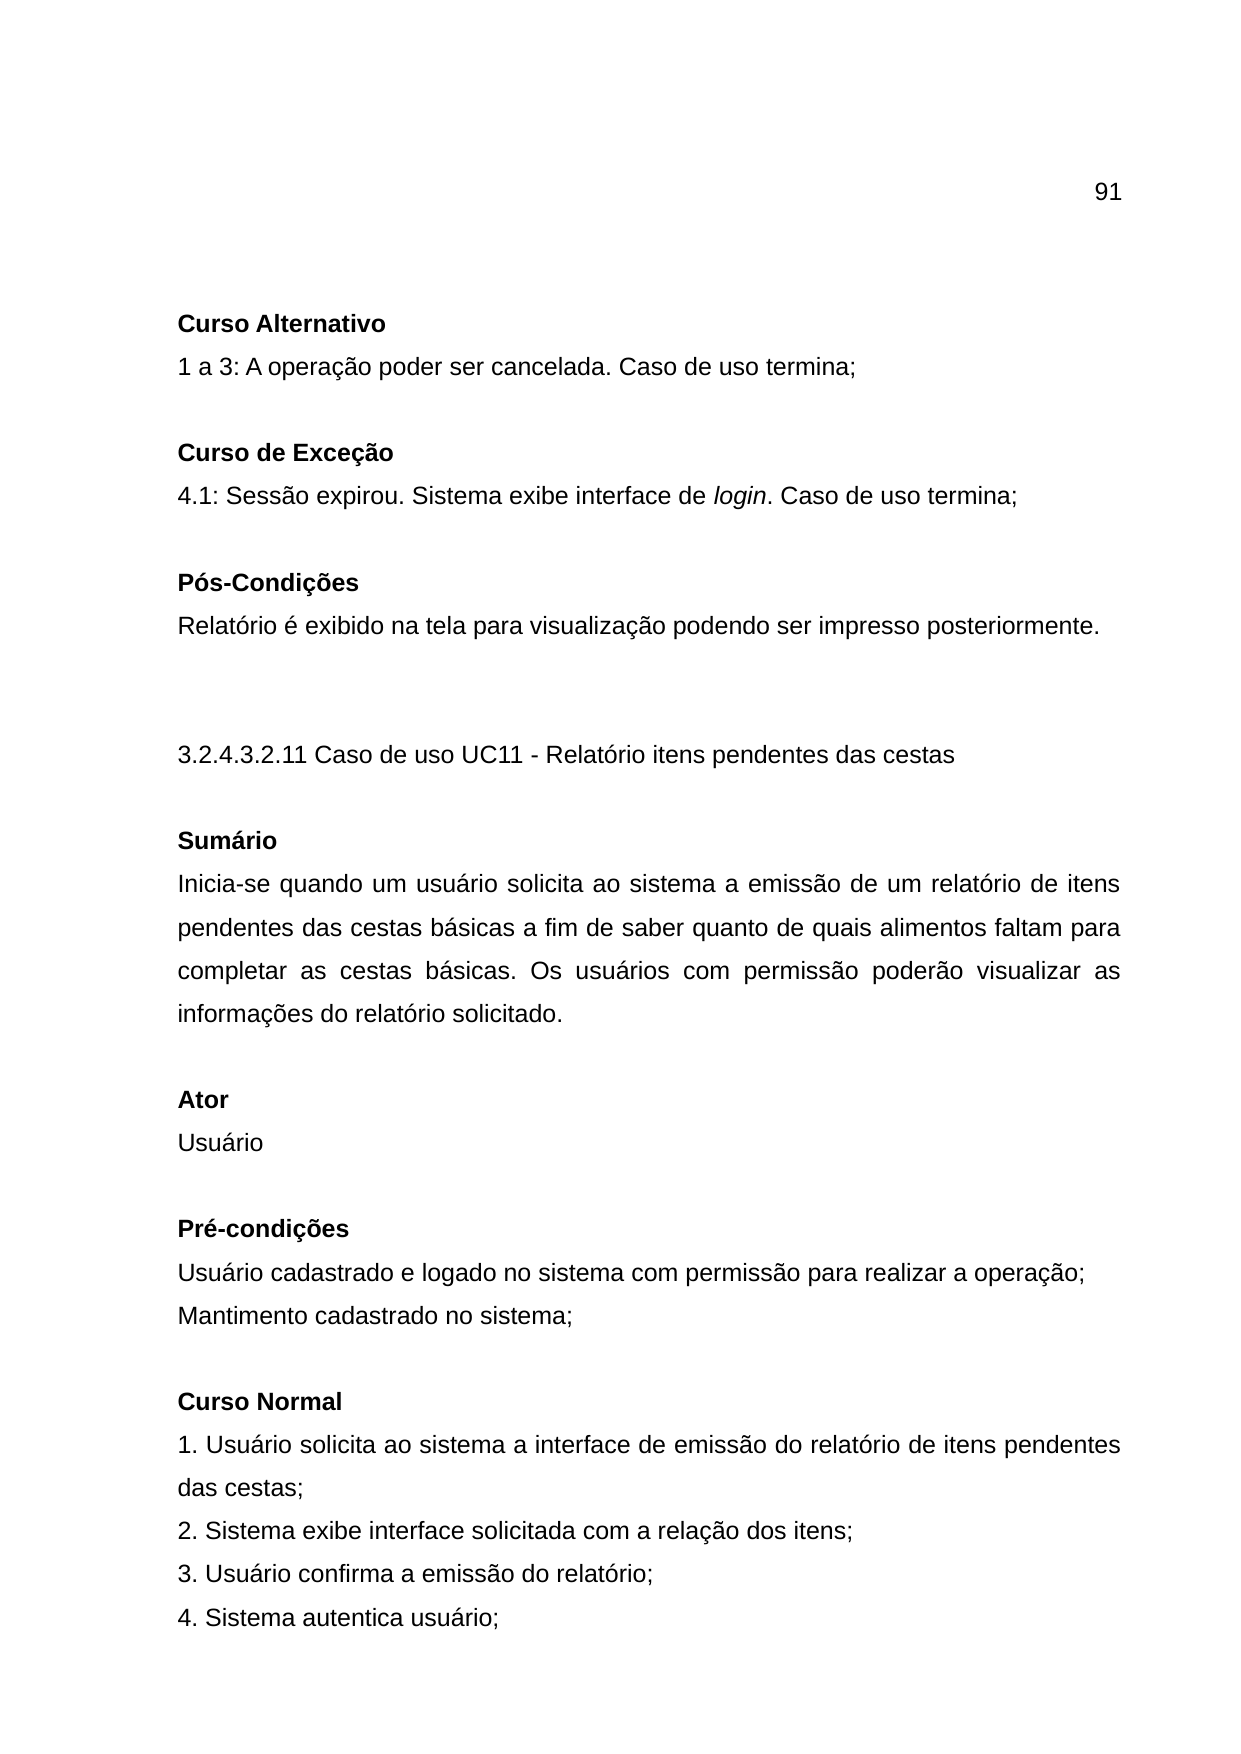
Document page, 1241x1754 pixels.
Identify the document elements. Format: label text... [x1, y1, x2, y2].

text 4. Sistema autentica usuário; [177, 1603, 1122, 1631]
text Curso Alternativo [177, 309, 1122, 338]
text Usuário [177, 1128, 1122, 1157]
text 1 a 3: A operação poder ser cancelada. Caso de uso termina; [177, 352, 1122, 381]
text 3. Usuário confirma a emissão do relatório; [177, 1559, 1122, 1588]
text Pré-condições [177, 1214, 1122, 1243]
text Relatório é exibido na tela para visualização podendo ser impresso posteriormente. [177, 611, 1122, 639]
text Pós-Condições [177, 568, 1122, 596]
text 3.2.4.3.2.11 Caso de uso UC11 - Relatório itens pendentes das cestas [177, 740, 1122, 769]
text Ator [177, 1085, 1122, 1114]
text 4.1: Sessão expirou. Sistema exibe interface de login. Caso de uso termina; [177, 481, 1122, 510]
text Mantimento cadastrado no sistema; [177, 1301, 1122, 1329]
text Curso Normal [177, 1387, 1122, 1416]
text Inicia-se quando um usuário solicita ao sistema a emissão de um relatório de itens pendentes das cestas básicas a fim de saber quanto de quais alimentos faltam para completar as cestas básicas. Os usuários com permissão poderão visualizar as informações do relatório solicitado. [177, 869, 1122, 1028]
text Usuário cadastrado e logado no sistema com permissão para realizar a operação; [177, 1258, 1122, 1286]
text Sumário [177, 826, 1122, 855]
text 1. Usuário solicita ao sistema a interface de emissão do relatório de itens pendentes das cestas; [177, 1430, 1122, 1502]
text 2. Sistema exibe interface solicitada com a relação dos itens; [177, 1516, 1122, 1545]
text Curso de Exceção [177, 438, 1122, 467]
